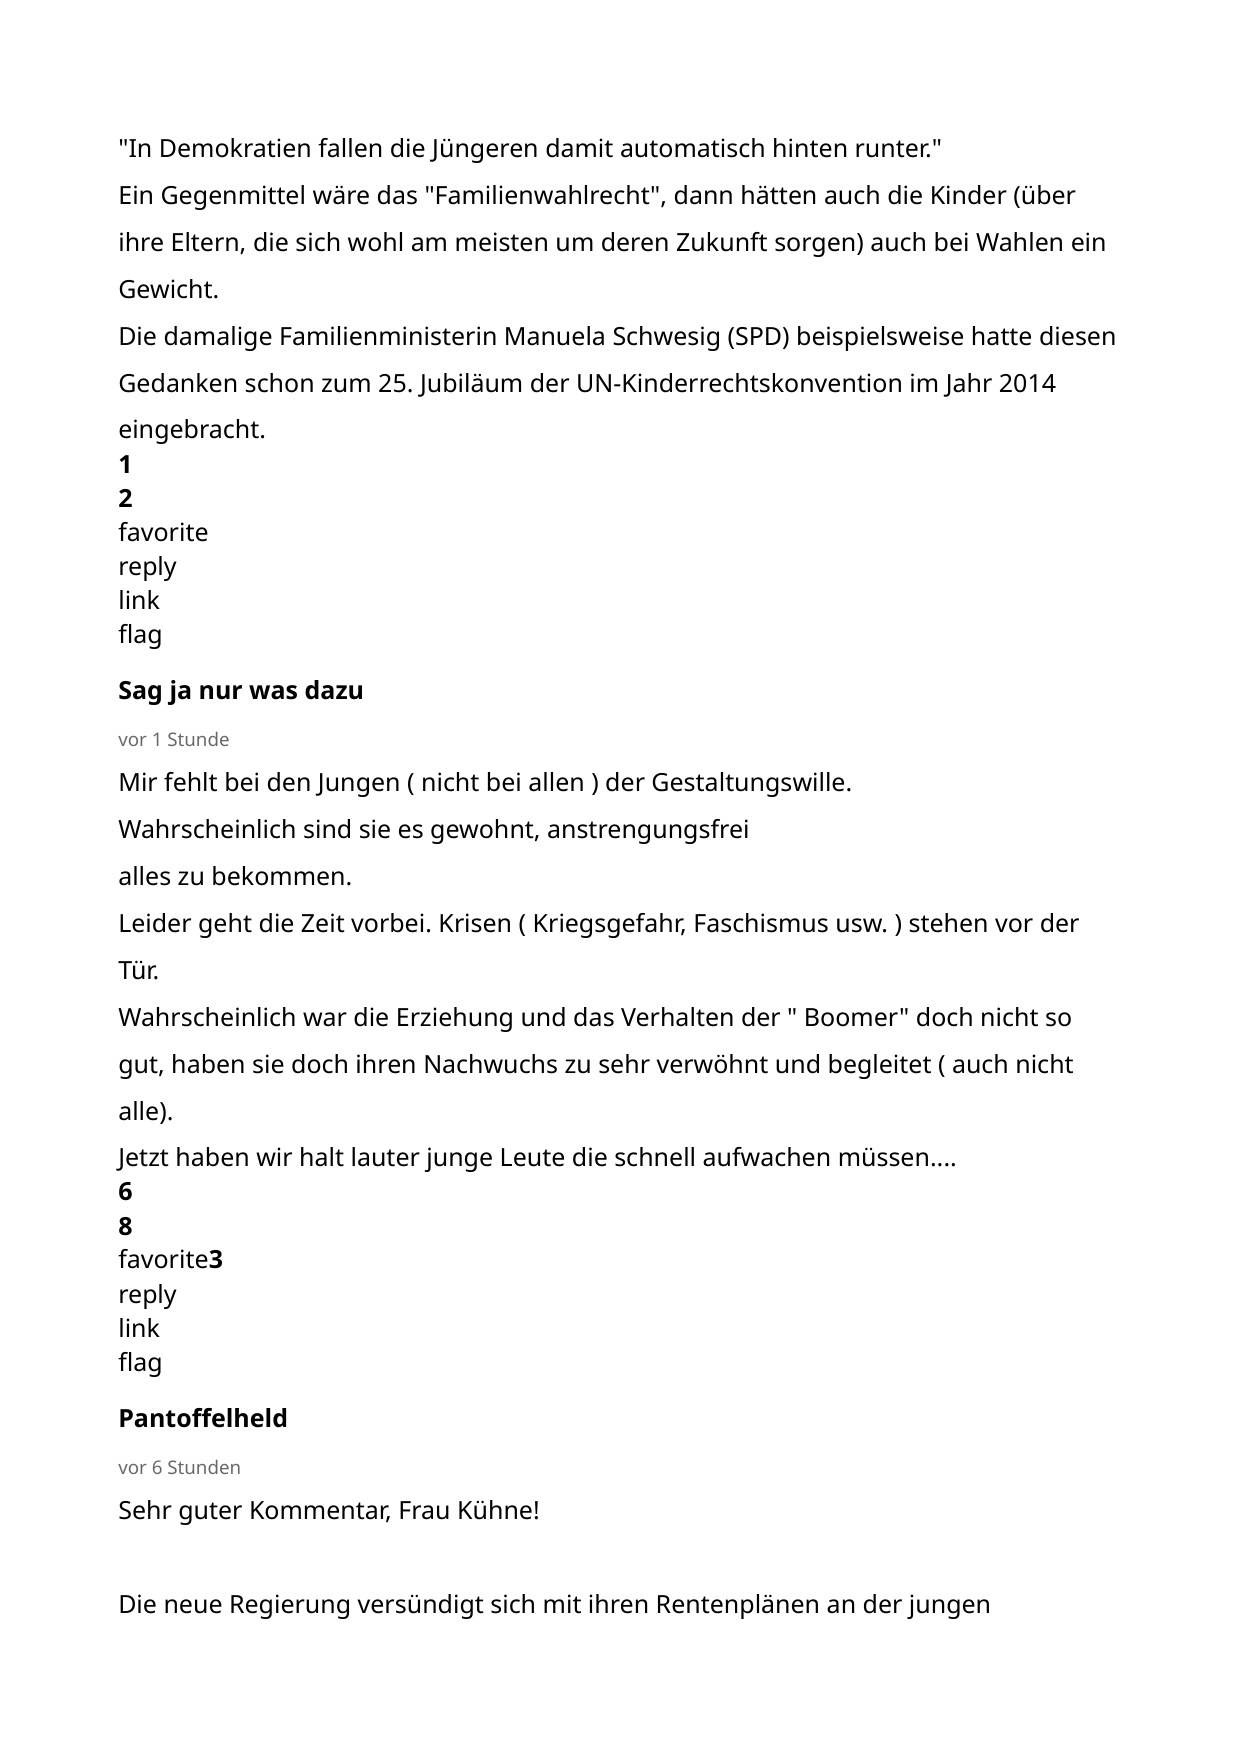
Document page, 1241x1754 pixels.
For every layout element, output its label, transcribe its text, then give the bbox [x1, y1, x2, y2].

text favorite3 [118, 1242, 1122, 1276]
text "In Demokratien fallen die Jüngeren damit automatisch hinten runter." Ein Gegenmittel wäre das "Familienwahlrecht", dann hätten auch die Kinder (über ihre Eltern, die sich wohl am meisten um deren Zukunft sorgen) auch bei Wahlen ein Gewicht. Die damalige Familienministerin Manuela Schwesig (SPD) beispielsweise hatte diesen Gedanken schon zum 25. Jubiläum der UN-Kinderrechtskonvention im Jahr 2014 eingebracht. [118, 118, 1122, 446]
text 6 [118, 1174, 1122, 1208]
text vor 1 Stunde [118, 722, 1122, 752]
text reply [118, 548, 1122, 582]
text vor 6 Stunden [118, 1450, 1122, 1480]
text flag [118, 1344, 1122, 1378]
text Sehr guter Kommentar, Frau Kühne! Die neue Regierung versündigt sich mit ihren Rentenplänen an der jungen [118, 1480, 1122, 1621]
text Pantoffelheld [118, 1394, 1114, 1435]
text 2 [118, 480, 1122, 514]
text Sag ja nur was dazu [118, 666, 1114, 707]
text 1 [118, 446, 1122, 480]
text link [118, 1310, 1122, 1344]
text Mir fehlt bei den Jungen ( nicht bei allen ) der Gestaltungswille. Wahrscheinlich sind sie es gewohnt, anstrengungsfrei alles zu bekommen. Leider geht die Zeit vorbei. Krisen ( Kriegsgefahr, Faschismus usw. ) stehen vor der Tür. Wahrscheinlich war die Erziehung und das Verhalten der " Boomer" doch nicht so gut, haben sie doch ihren Nachwuchs zu sehr verwöhnt und begleitet ( auch nicht alle). Jetzt haben wir halt lauter junge Leute die schnell aufwachen müssen.... [118, 752, 1122, 1174]
text favorite [118, 514, 1122, 548]
text link [118, 582, 1122, 617]
text flag [118, 617, 1122, 651]
text 8 [118, 1208, 1122, 1242]
text reply [118, 1276, 1122, 1310]
